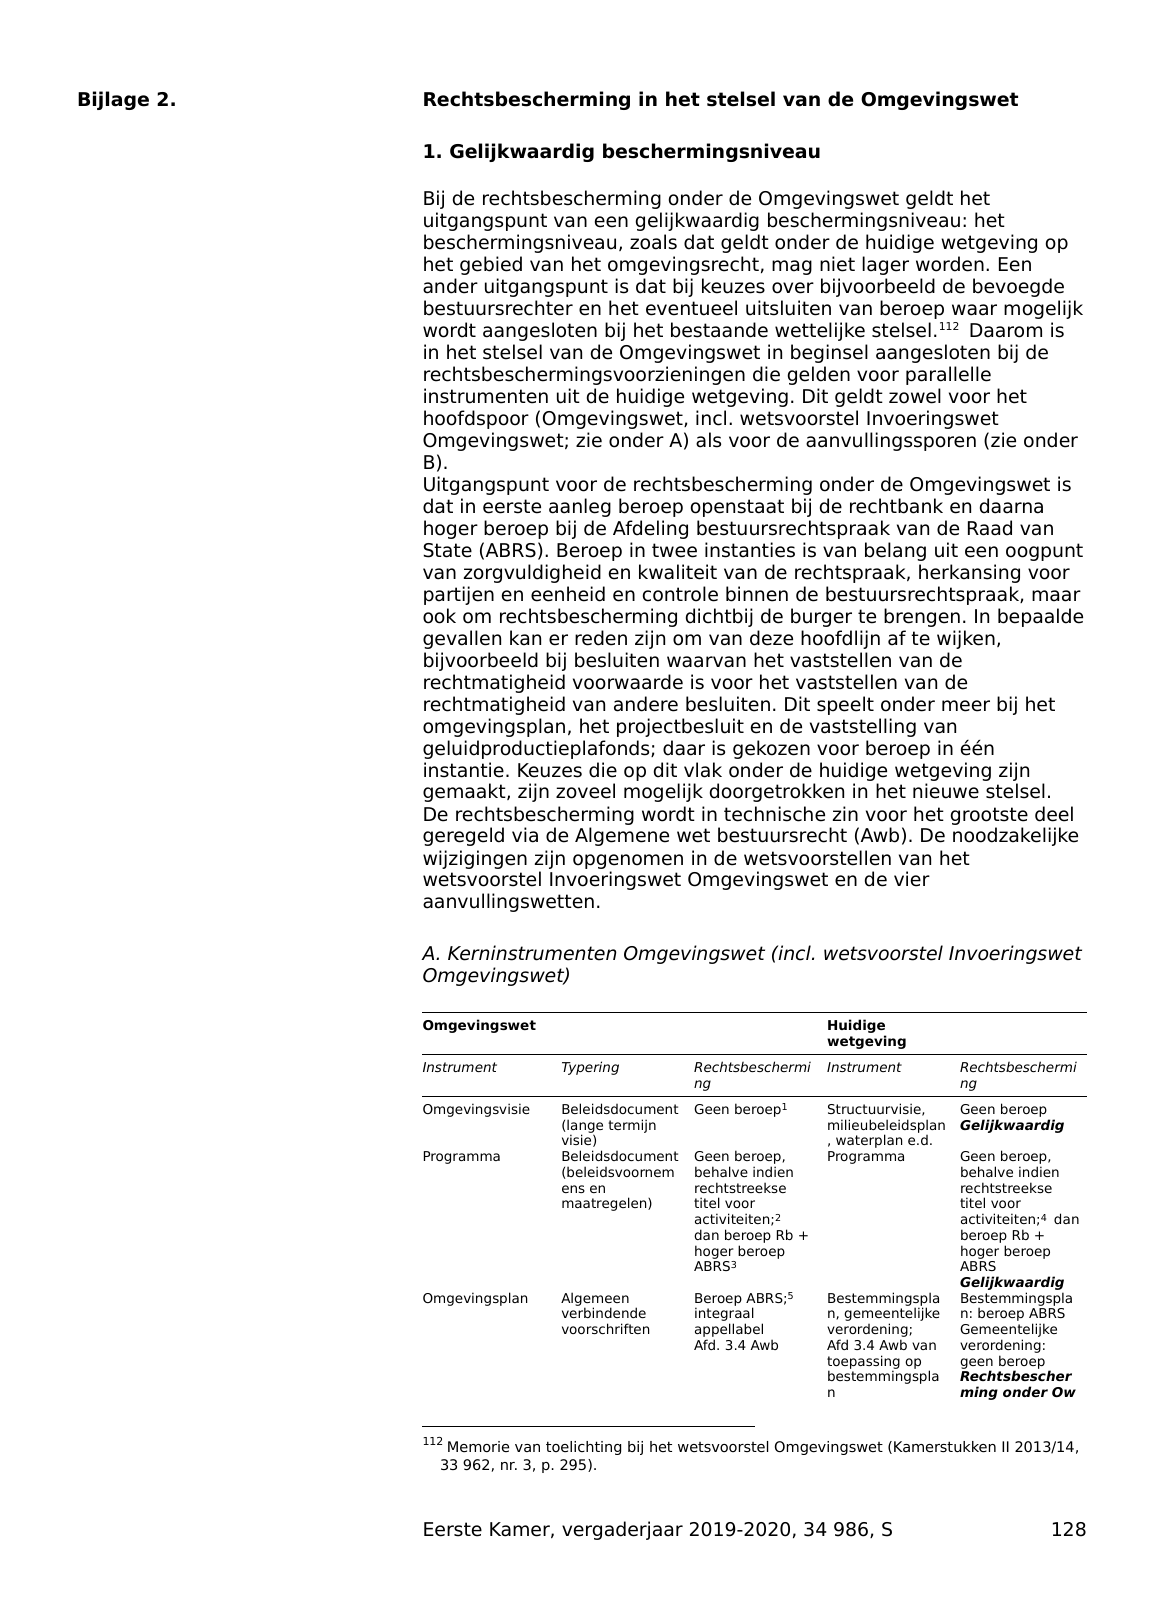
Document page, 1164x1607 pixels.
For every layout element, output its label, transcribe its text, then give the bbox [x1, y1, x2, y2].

table_cell Omgevingsplan [422, 1291, 555, 1401]
table_cell Geen beroep, behalve indien rechtstreekse titel voor activiteiten;4 dan beroep Rb + hoger beroep ABRS Gelijkwaardig [954, 1149, 1087, 1291]
table_header [954, 1013, 1087, 1054]
table_cell Algemeen verbindende voorschriften [555, 1291, 688, 1401]
table_header Huidige wetgeving [821, 1013, 954, 1054]
table_header Omgevingswet [422, 1013, 555, 1054]
table_cell Geen beroep1 [688, 1097, 821, 1149]
table_cell Omgevingsvisie [422, 1097, 555, 1149]
table_cell Beleidsdocument (lange termijn visie) [555, 1097, 688, 1149]
table_cell Structuurvisie, milieubeleidsplan, waterplan e.d. [821, 1097, 954, 1149]
table_cell Bestemmingsplan, gemeentelijke verordening; Afd 3.4 Awb van toepassing op bestemmingsplan [821, 1291, 954, 1401]
text De rechtsbescherming wordt in technische zin voor het grootste deel geregeld via de Algemene wet bestuursrecht (Awb). De noodzakelijke wijzigingen zijn opgenomen in de wetsvoorstellen van het wetsvoorstel Invoeringswet Omgevingswet en de vier aanvullingswetten. [422, 803, 1087, 913]
text Memorie van toelichting bij het wetsvoorstel Omgevingswet (Kamerstukken II 2013/14, 33 962, nr. 3, p. 295). [422, 1435, 1087, 1474]
table_cell Geen beroep, behalve indien rechtstreekse titel voor activiteiten;2 dan beroep Rb + hoger beroep ABRS3 [688, 1149, 821, 1291]
table_cell Instrument [422, 1055, 555, 1096]
table_cell Programma [821, 1149, 954, 1291]
table_header [555, 1013, 688, 1054]
text Bij de rechtsbescherming onder de Omgevingswet geldt het uitgangspunt van een gelijkwaardig beschermingsniveau: het beschermingsniveau, zoals dat geldt onder de huidige wetgeving op het gebied van het omgevingsrecht, mag niet lager worden. Een ander uitgangspunt is dat bij keuzes over bijvoorbeeld de bevoegde bestuursrechter en het eventueel uitsluiten van beroep waar mogelijk wordt aangesloten bij het bestaande wettelijke stelsel. Daarom is in het stelsel van de Omgevingswet in beginsel aangesloten bij de rechtsbeschermingsvoorzieningen die gelden voor parallelle instrumenten uit de huidige wetgeving. Dit geldt zowel voor het hoofdspoor (Omgevingswet, incl. wetsvoorstel Invoeringswet Omgevingswet; zie onder A) als voor de aanvullingssporen (zie onder B). [422, 188, 1087, 474]
subtitle Bijlage 2. Rechtsbescherming in het stelsel van de Omgevingswet [77, 89, 1087, 111]
table_cell Programma [422, 1149, 555, 1291]
table_header [688, 1013, 821, 1054]
subtitle 1. Gelijkwaardig beschermingsniveau [422, 141, 1087, 163]
subtitle A. Kerninstrumenten Omgevingswet (incl. wetsvoorstel Invoeringswet Omgevingswet) [422, 943, 1087, 987]
text Uitgangspunt voor de rechtsbescherming onder de Omgevingswet is dat in eerste aanleg beroep openstaat bij de rechtbank en daarna hoger beroep bij de Afdeling bestuursrechtspraak van de Raad van State (ABRS). Beroep in twee instanties is van belang uit een oogpunt van zorgvuldigheid en kwaliteit van de rechtspraak, herkansing voor partijen en eenheid en controle binnen de bestuursrechtspraak, maar ook om rechtsbescherming dichtbij de burger te brengen. In bepaalde gevallen kan er reden zijn om van deze hoofdlijn af te wijken, bijvoorbeeld bij besluiten waarvan het vaststellen van de rechtmatigheid voorwaarde is voor het vaststellen van de rechtmatigheid van andere besluiten. Dit speelt onder meer bij het omgevingsplan, het projectbesluit en de vaststelling van geluidproductieplafonds; daar is gekozen voor beroep in één instantie. Keuzes die op dit vlak onder de huidige wetgeving zijn gemaakt, zijn zoveel mogelijk doorgetrokken in het nieuwe stelsel. [422, 474, 1087, 803]
table_cell Geen beroep Gelijkwaardig [954, 1097, 1087, 1149]
table_cell Rechtsbescherming [688, 1055, 821, 1096]
table_cell Instrument [821, 1055, 954, 1096]
table_cell Beroep ABRS;5 integraal appellabel Afd. 3.4 Awb [688, 1291, 821, 1401]
table_cell Bestemmingsplan: beroep ABRS Gemeentelijke verordening: geen beroep Rechtsbescherming onder Ow [954, 1291, 1087, 1401]
table_cell Beleidsdocument (beleidsvoornemens en maatregelen) [555, 1149, 688, 1291]
table_cell Rechtsbescherming [954, 1055, 1087, 1096]
table_cell Typering [555, 1055, 688, 1096]
